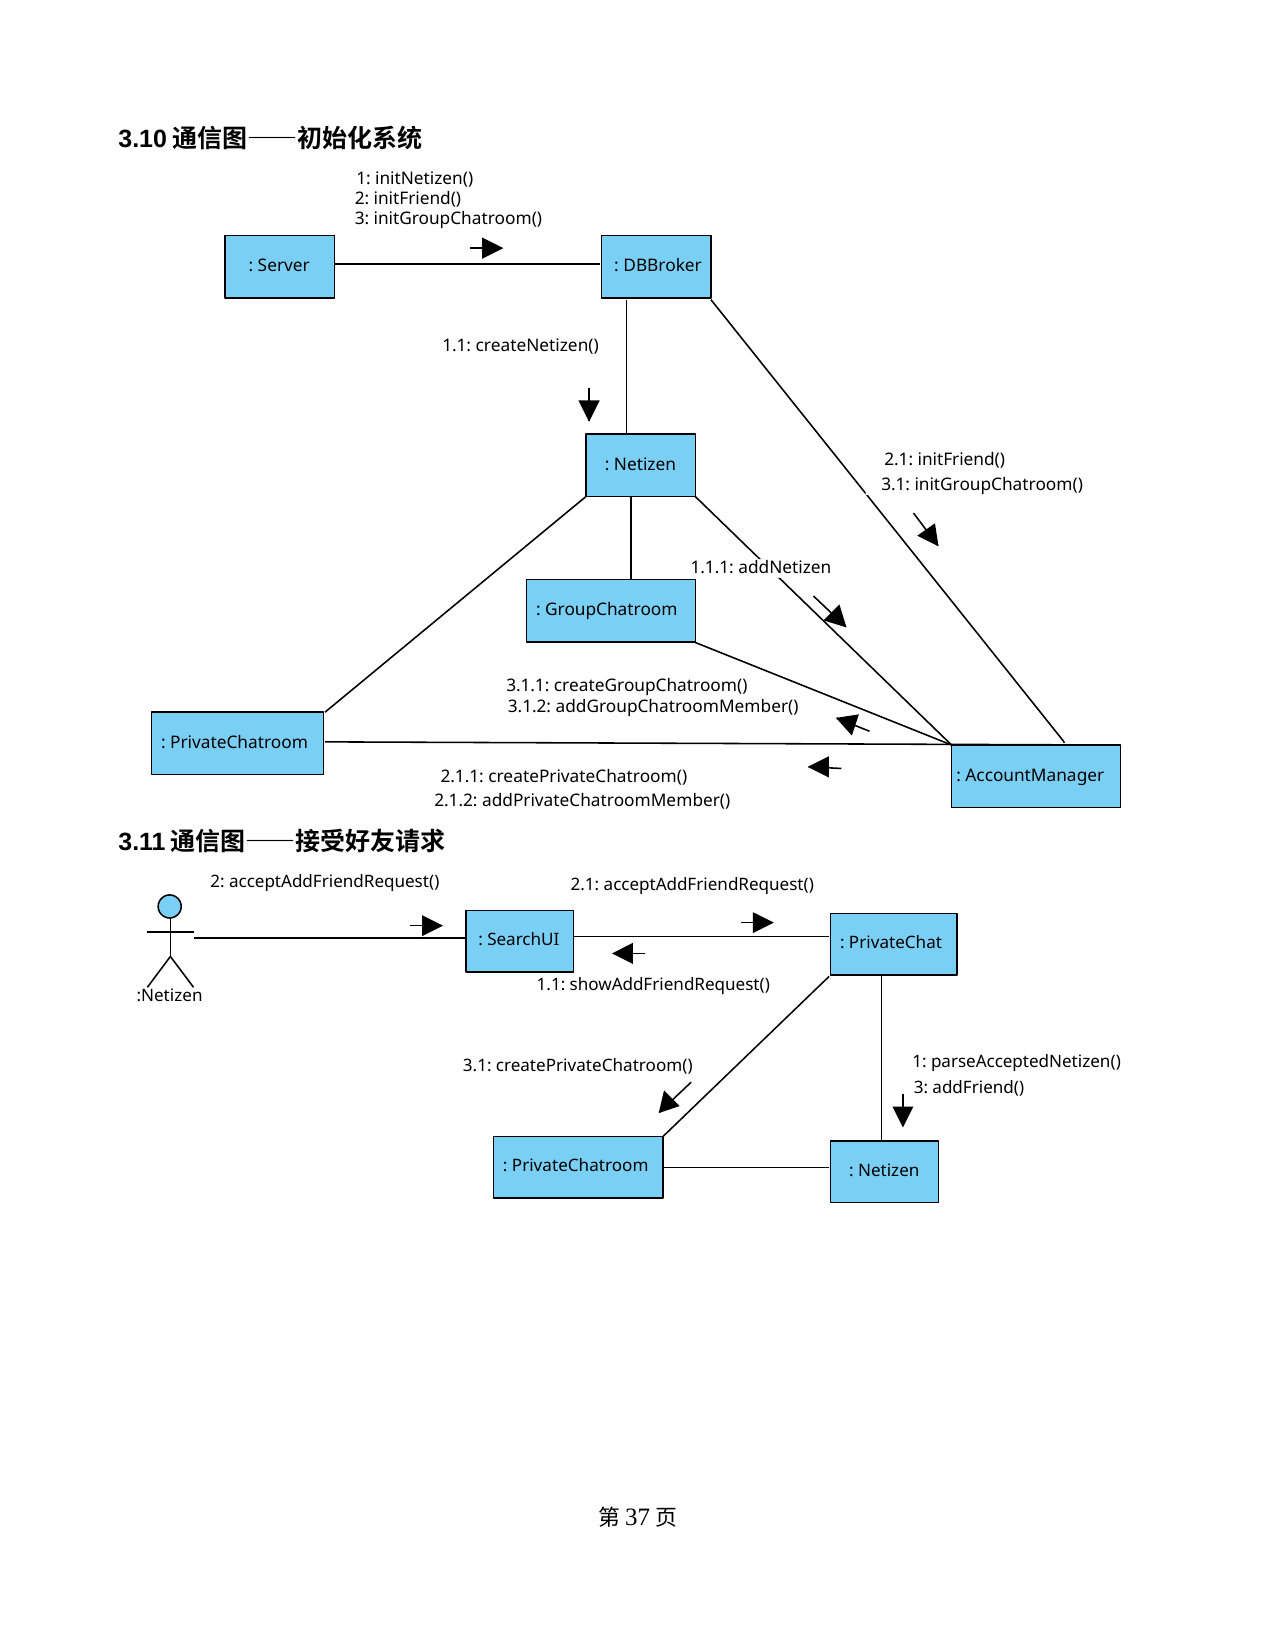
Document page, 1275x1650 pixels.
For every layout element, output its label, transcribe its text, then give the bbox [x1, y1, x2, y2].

subtitle 3.11通信图——接受好友请求 [118, 188, 1157, 858]
subtitle 3.10通信图——初始化系统 [118, 118, 1157, 154]
